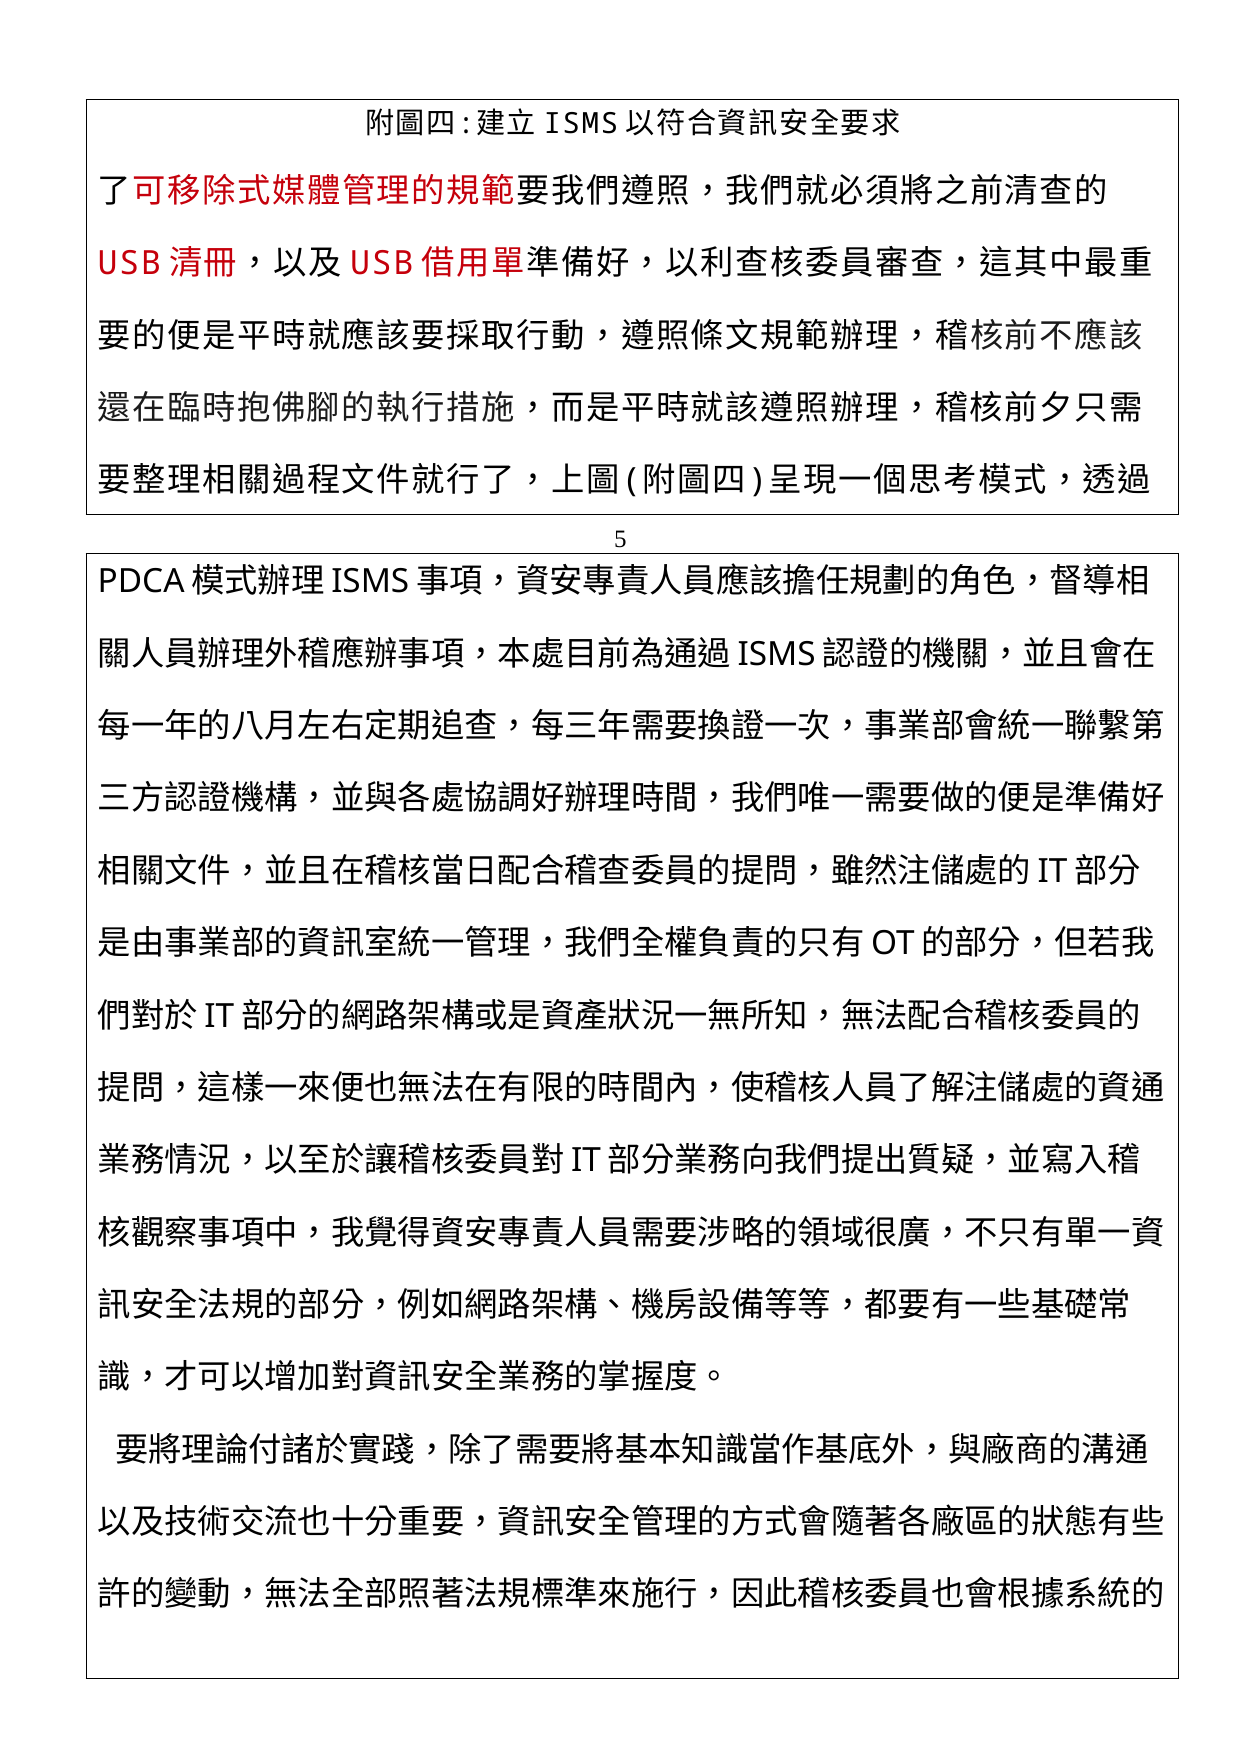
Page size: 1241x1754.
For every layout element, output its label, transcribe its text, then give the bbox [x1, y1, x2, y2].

text 4 [75, 515, 1165, 553]
table_header PDCA模式辦理ISMS事項，資安專責人員應該擔任規劃的角色，督導相關人員辦理外稽應辦事項，本處目前為通過ISMS認證的機關，並且會在每一年的八月左右定期追查，每三年需要換證一次，事業部會統一聯繫第三方認證機構，並與各處協調好辦理時間，我們唯一需要做的便是準備好相關文件，並且在稽核當日配合稽查委員的提問，雖然注儲處的IT部分是由事業部的資訊室統一管理，我們全權負責的只有OT的部分，但若我們對於IT部分的網路架構或是資產狀況一無所知，無法配合稽核委員的提問，這樣一來便也無法在有限的時間內，使稽核人員了解注儲處的資通業務情況，以至於讓稽核委員對IT部分業務向我們提出質疑，並寫入稽核觀察事項中，我覺得資安專責人員需要涉略的領域很廣，不只有單一資訊安全法規的部分，例如網路架構、機房設備等等，都要有一些基礎常識，才可以增加對資訊安全業務的掌握度。 要將理論付諸於實踐，除了需要將基本知識當作基底外，與廠商的溝通以及技術交流也十分重要，資訊安全管理的方式會隨著各廠區的狀態有些許的變動，無法全部照著法規標準來施行，因此稽核委員也會根據系統的 [87, 554, 1178, 1678]
table_header 附圖四:建立ISMS以符合資訊安全要求 了可移除式媒體管理的規範要我們遵照，我們就必須將之前清查的USB清冊，以及USB借用單準備好，以利查核委員審查，這其中最重要的便是平時就應該要採取行動，遵照條文規範辦理，稽核前不應該還在臨時抱佛腳的執行措施，而是平時就該遵照辦理，稽核前夕只需要整理相關過程文件就行了，上圖(附圖四)呈現一個思考模式，透過 [87, 100, 1178, 514]
